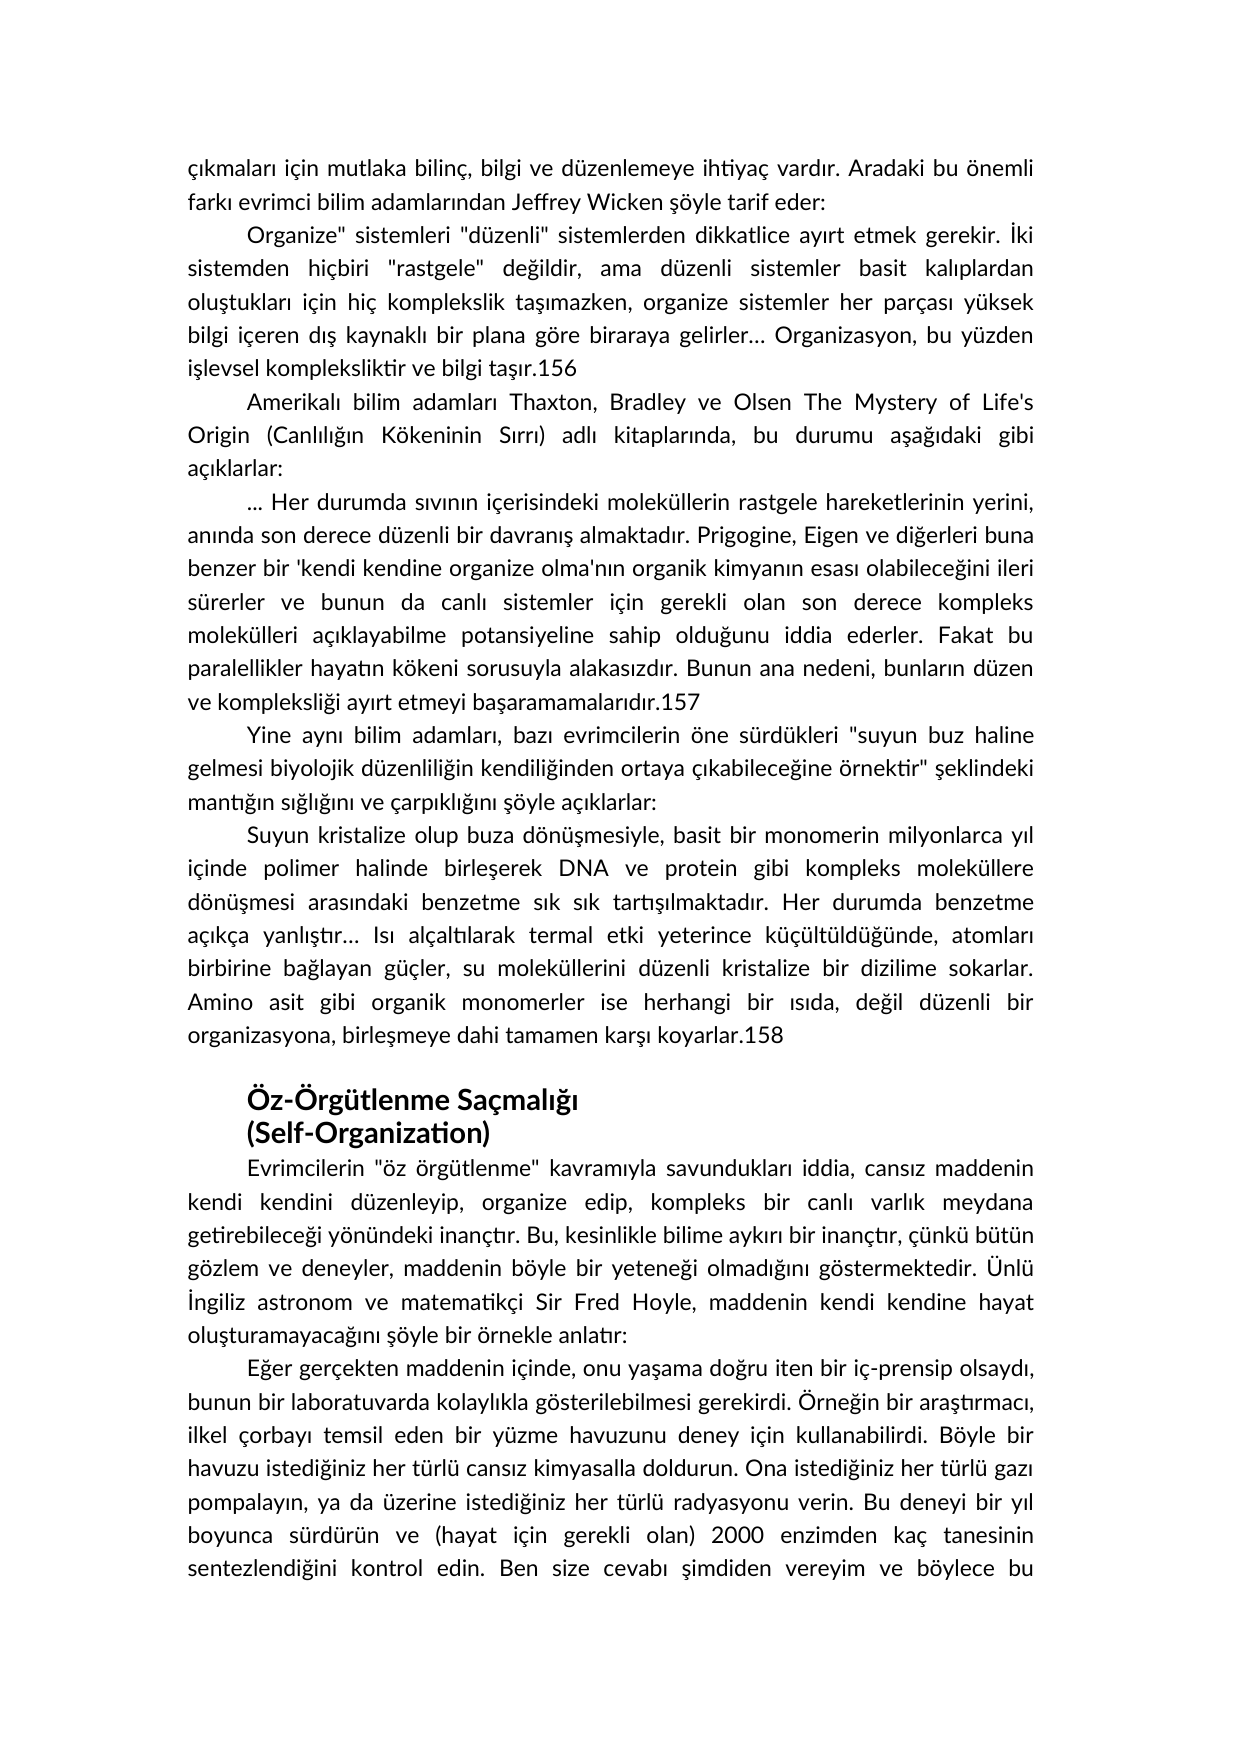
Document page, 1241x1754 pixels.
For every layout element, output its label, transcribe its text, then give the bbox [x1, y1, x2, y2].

subtitle (Self-Organization) [187, 1117, 1035, 1150]
text Suyun kristalize olup buza dönüşmesiyle, basit bir monomerin milyonlarca yıl içinde polimer halinde birleşerek DNA ve protein gibi kompleks moleküllere dönüşmesi arasındaki benzetme sık sık tartışılmaktadır. Her durumda benzetme açıkça yanlıştır… Isı alçaltılarak termal etki yeterince küçültüldüğünde, atomları birbirine bağlayan güçler, su moleküllerini düzenli kristalize bir dizilime sokarlar. Amino asit gibi organik monomerler ise herhangi bir ısıda, değil düzenli bir organizasyona, birleşmeye dahi tamamen karşı koyarlar.158 [187, 817, 1035, 1050]
text Amerikalı bilim adamları Thaxton, Bradley ve Olsen The Mystery of Life's Origin (Canlılığın Kökeninin Sırrı) adlı kitaplarında, bu durumu aşağıdaki gibi açıklarlar: [187, 383, 1035, 483]
text çıkmaları için mutlaka bilinç, bilgi ve düzenlemeye ihtiyaç vardır. Aradaki bu önemli farkı evrimci bilim adamlarından Jeffrey Wicken şöyle tarif eder: [187, 150, 1035, 217]
text Organize" sistemleri "düzenli" sistemlerden dikkatlice ayırt etmek gerekir. İki sistemden hiçbiri "rastgele" değildir, ama düzenli sistemler basit kalıplardan oluştukları için hiç komplekslik taşımazken, organize sistemler her parçası yüksek bilgi içeren dış kaynaklı bir plana göre biraraya gelirler… Organizasyon, bu yüzden işlevsel kompleksliktir ve bilgi taşır.156 [187, 217, 1035, 383]
text Yine aynı bilim adamları, bazı evrimcilerin öne sürdükleri "suyun buz haline gelmesi biyolojik düzenliliğin kendiliğinden ortaya çıkabileceğine örnektir" şeklindeki mantığın sığlığını ve çarpıklığını şöyle açıklarlar: [187, 717, 1035, 817]
subtitle Öz-Örgütlenme Saçmalığı [187, 1083, 1035, 1117]
text ... Her durumda sıvının içerisindeki moleküllerin rastgele hareketlerinin yerini, anında son derece düzenli bir davranış almaktadır. Prigogine, Eigen ve diğerleri buna benzer bir 'kendi kendine organize olma'nın organik kimyanın esası olabileceğini ileri sürerler ve bunun da canlı sistemler için gerekli olan son derece kompleks molekülleri açıklayabilme potansiyeline sahip olduğunu iddia ederler. Fakat bu paralellikler hayatın kökeni sorusuyla alakasızdır. Bunun ana nedeni, bunların düzen ve kompleksliği ayırt etmeyi başaramamalarıdır.157 [187, 483, 1035, 717]
text Evrimcilerin "öz örgütlenme" kavramıyla savundukları iddia, cansız maddenin kendi kendini düzenleyip, organize edip, kompleks bir canlı varlık meydana getirebileceği yönündeki inançtır. Bu, kesinlikle bilime aykırı bir inançtır, çünkü bütün gözlem ve deneyler, maddenin böyle bir yeteneği olmadığını göstermektedir. Ünlü İngiliz astronom ve matematikçi Sir Fred Hoyle, maddenin kendi kendine hayat oluşturamayacağını şöyle bir örnekle anlatır: [187, 1150, 1035, 1350]
text Eğer gerçekten maddenin içinde, onu yaşama doğru iten bir iç-prensip olsaydı, bunun bir laboratuvarda kolaylıkla gösterilebilmesi gerekirdi. Örneğin bir araştırmacı, ilkel çorbayı temsil eden bir yüzme havuzunu deney için kullanabilirdi. Böyle bir havuzu istediğiniz her türlü cansız kimyasalla doldurun. Ona istediğiniz her türlü gazı pompalayın, ya da üzerine istediğiniz her türlü radyasyonu verin. Bu deneyi bir yıl boyunca sürdürün ve (hayat için gerekli olan) 2000 enzimden kaç tanesinin sentezlendiğini kontrol edin. Ben size cevabı şimdiden vereyim ve böylece bu [187, 1350, 1035, 1583]
